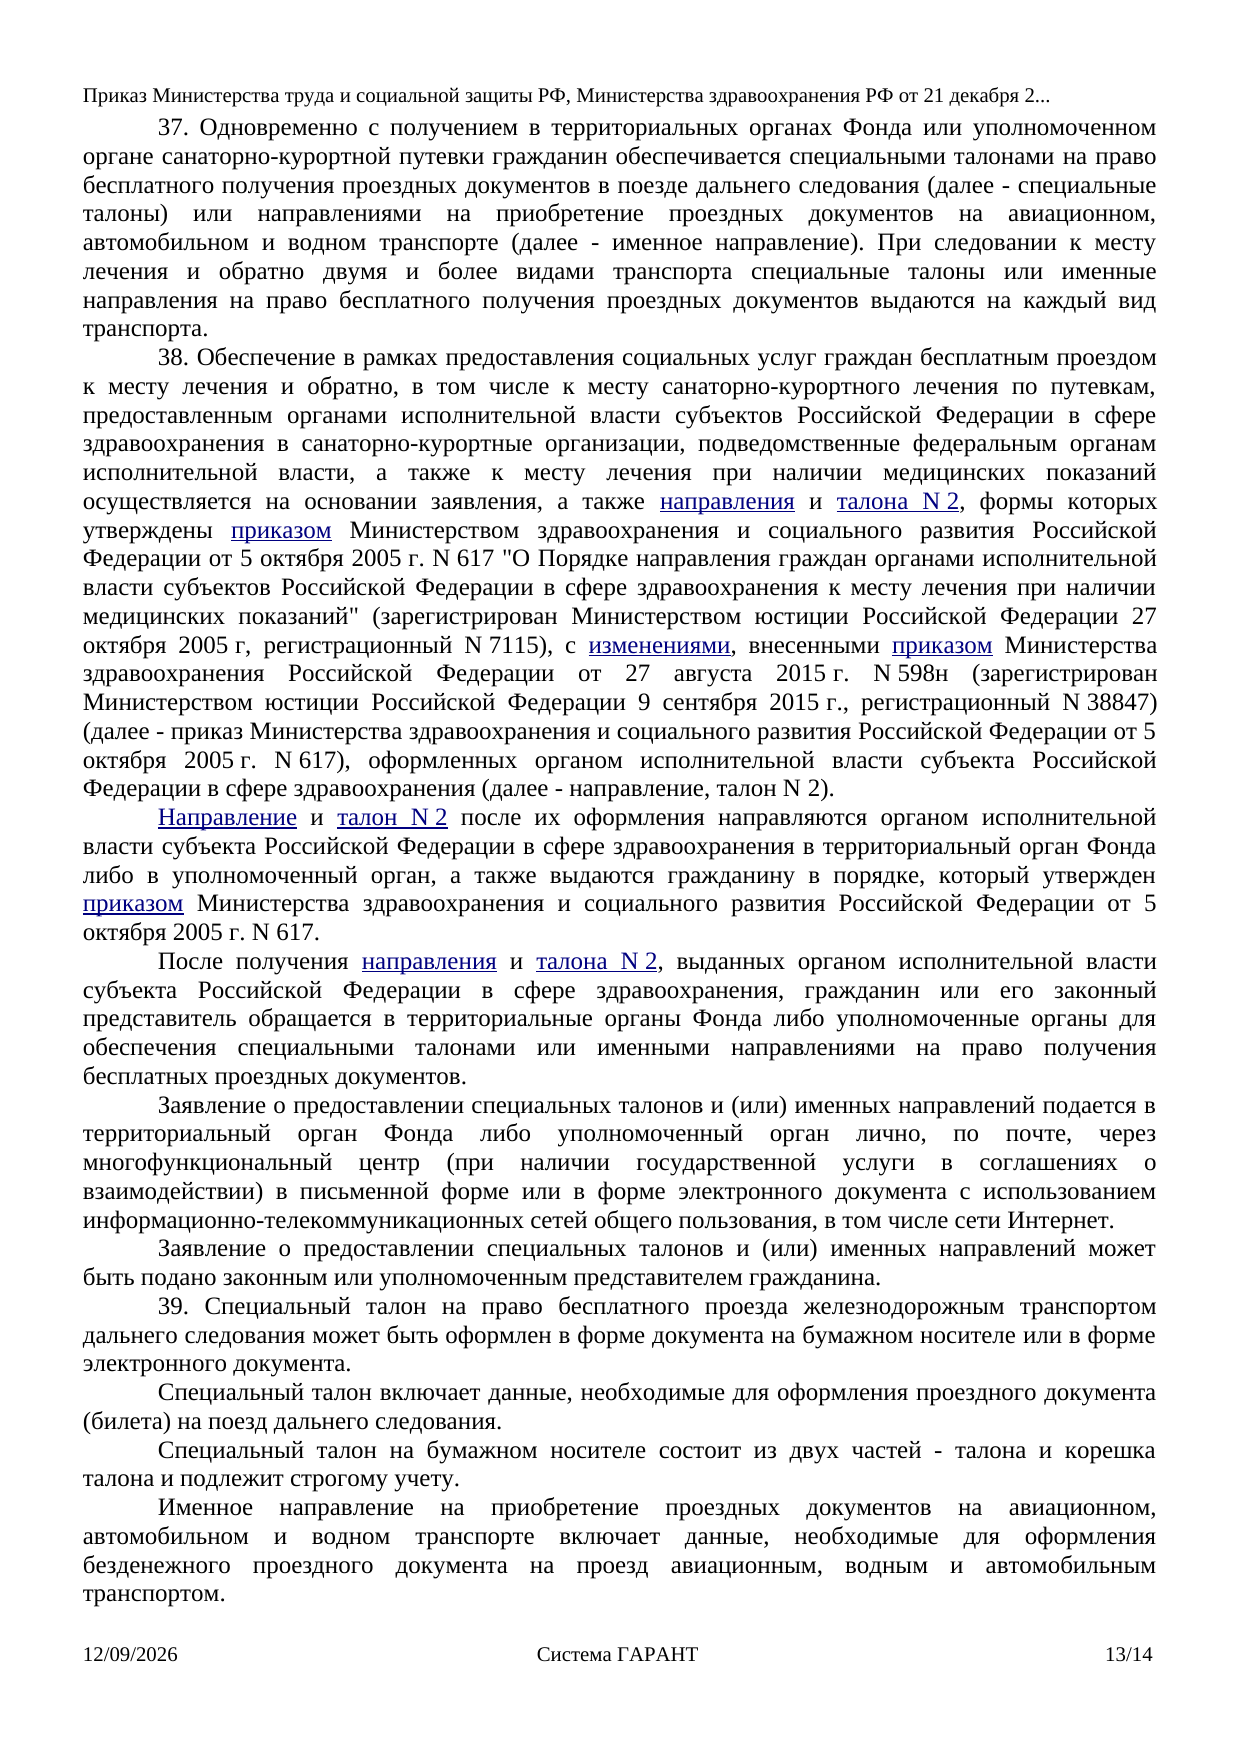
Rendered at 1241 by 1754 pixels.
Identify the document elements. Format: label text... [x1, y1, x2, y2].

text Специальный талон на бумажном носителе состоит из двух частей - талона и корешка талона и подлежит строгому учету. [83, 1435, 1157, 1492]
text Направление и талон N 2 после их оформления направляются органом исполнительной власти субъекта Российской Федерации в сфере здравоохранения в территориальный орган Фонда либо в уполномоченный орган, а также выдаются гражданину в порядке, который утвержден приказом Министерства здравоохранения и социального развития Российской Федерации от 5 октября 2005 г. N 617. [83, 802, 1157, 946]
text После получения направления и талона N 2, выданных органом исполнительной власти субъекта Российской Федерации в сфере здравоохранения, гражданин или его законный представитель обращается в территориальные органы Фонда либо уполномоченные органы для обеспечения специальными талонами или именными направлениями на право получения бесплатных проездных документов. [83, 946, 1157, 1090]
text Специальный талон включает данные, необходимые для оформления проездного документа (билета) на поезд дальнего следования. [83, 1377, 1157, 1435]
text Заявление о предоставлении специальных талонов и (или) именных направлений может быть подано законным или уполномоченным представителем гражданина. [83, 1233, 1157, 1291]
text 39. Специальный талон на право бесплатного проезда железнодорожным транспортом дальнего следования может быть оформлен в форме документа на бумажном носителе или в форме электронного документа. [83, 1291, 1157, 1377]
text 37. Одновременно с получением в территориальных органах Фонда или уполномоченном органе санаторно-курортной путевки гражданин обеспечивается специальными талонами на право бесплатного получения проездных документов в поезде дальнего следования (далее - специальные талоны) или направлениями на приобретение проездных документов на авиационном, автомобильном и водном транспорте (далее - именное направление). При следовании к месту лечения и обратно двумя и более видами транспорта специальные талоны или именные направления на право бесплатного получения проездных документов выдаются на каждый вид транспорта. [83, 112, 1157, 342]
text Именное направление на приобретение проездных документов на авиационном, автомобильном и водном транспорте включает данные, необходимые для оформления безденежного проездного документа на проезд авиационным, водным и автомобильным транспортом. [83, 1492, 1157, 1607]
text 38. Обеспечение в рамках предоставления социальных услуг граждан бесплатным проездом к месту лечения и обратно, в том числе к месту санаторно-курортного лечения по путевкам, предоставленным органами исполнительной власти субъектов Российской Федерации в сфере здравоохранения в санаторно-курортные организации, подведомственные федеральным органам исполнительной власти, а также к месту лечения при наличии медицинских показаний осуществляется на основании заявления, а также направления и талона N 2, формы которых утверждены приказом Министерством здравоохранения и социального развития Российской Федерации от 5 октября 2005 г. N 617 "О Порядке направления граждан органами исполнительной власти субъектов Российской Федерации в сфере здравоохранения к месту лечения при наличии медицинских показаний" (зарегистрирован Министерством юстиции Российской Федерации 27 октября 2005 г, регистрационный N 7115), с изменениями, внесенными приказом Министерства здравоохранения Российской Федерации от 27 августа 2015 г. N 598н (зарегистрирован Министерством юстиции Российской Федерации 9 сентября 2015 г., регистрационный N 38847) (далее - приказ Министерства здравоохранения и социального развития Российской Федерации от 5 октября 2005 г. N 617), оформленных органом исполнительной власти субъекта Российской Федерации в сфере здравоохранения (далее - направление, талон N 2). [83, 342, 1157, 802]
text Заявление о предоставлении специальных талонов и (или) именных направлений подается в территориальный орган Фонда либо уполномоченный орган лично, по почте, через многофункциональный центр (при наличии государственной услуги в соглашениях о взаимодействии) в письменной форме или в форме электронного документа с использованием информационно-телекоммуникационных сетей общего пользования, в том числе сети Интернет. [83, 1090, 1157, 1233]
